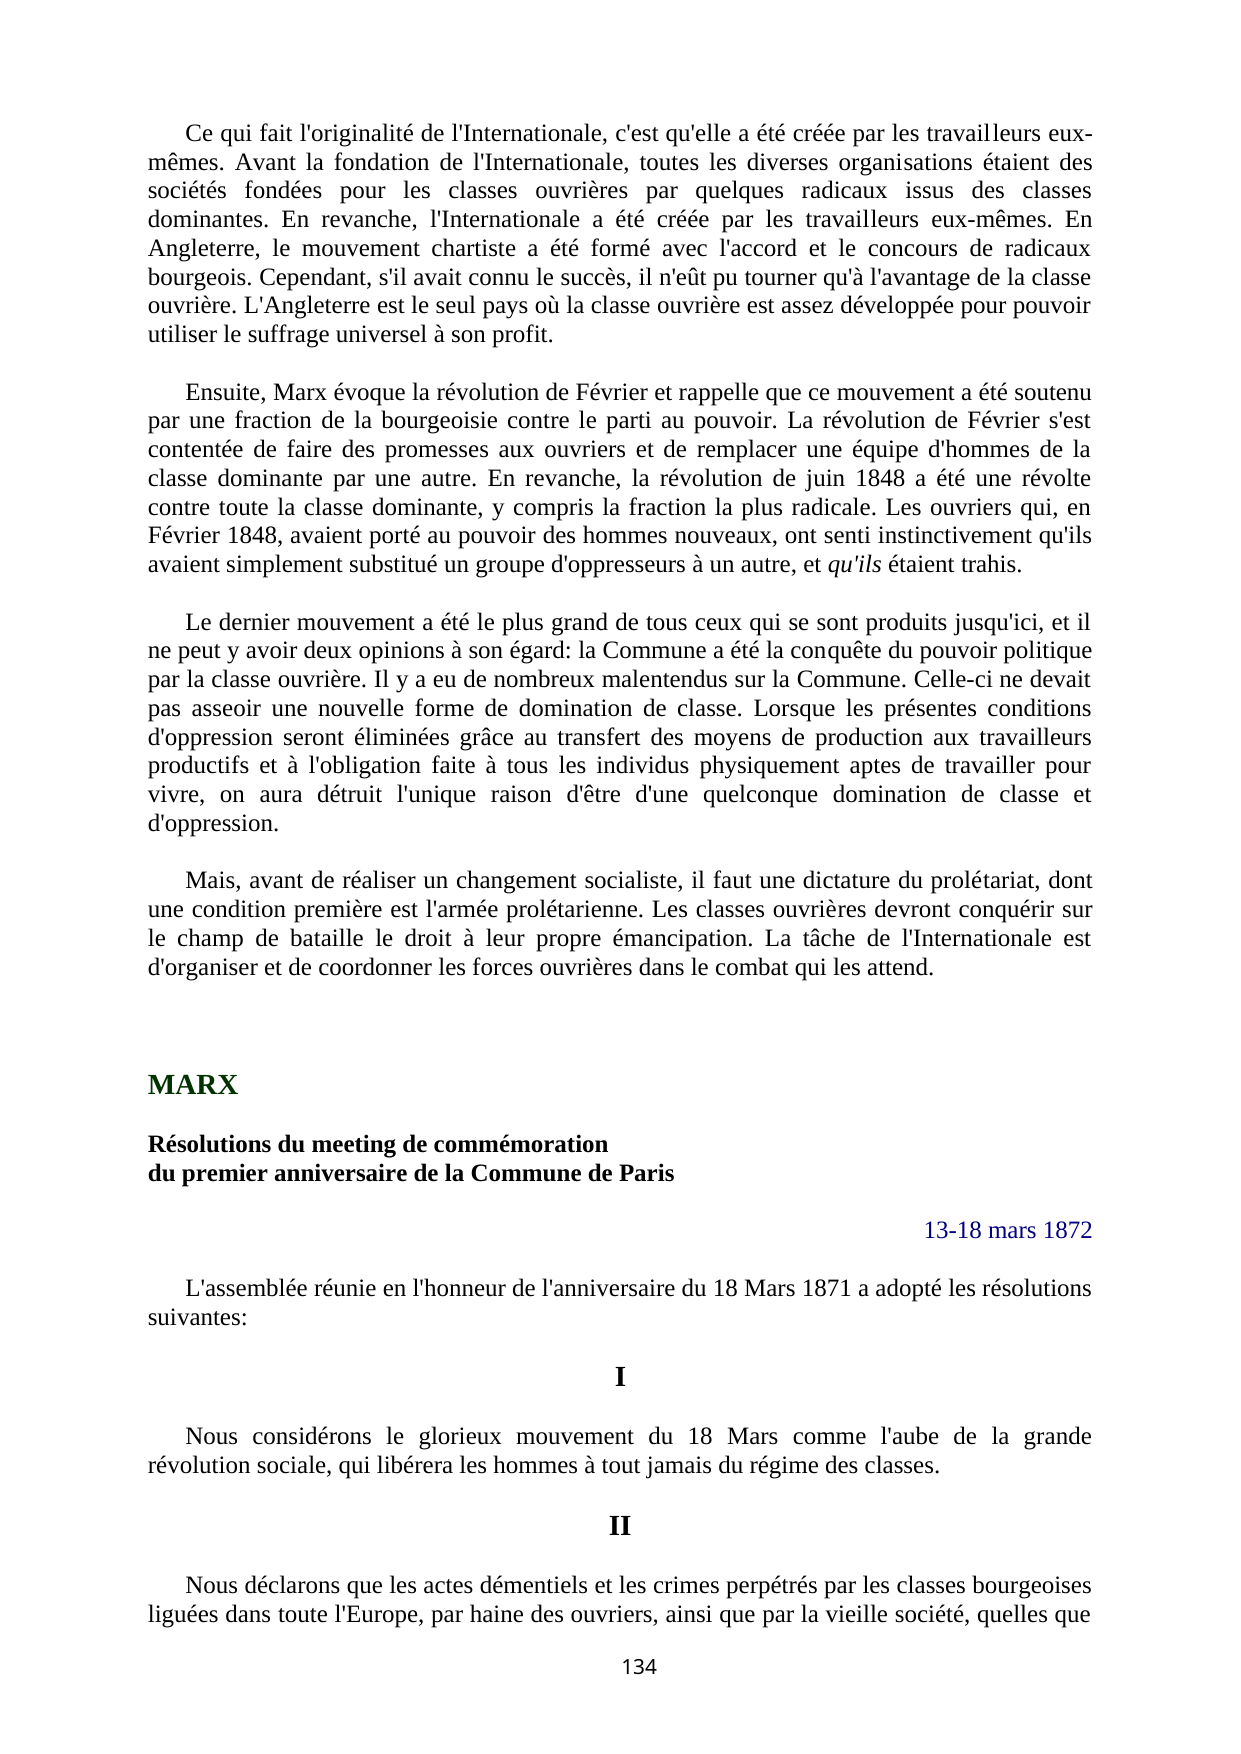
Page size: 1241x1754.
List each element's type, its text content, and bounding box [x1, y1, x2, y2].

text Mais, avant de réaliser un changement socialiste, il faut une dictature du prolé­tariat, dont une condition première est l'armée prolétarienne. Les classes ouvriè­res de­vront conquérir sur le champ de bataille le droit à leur propre émancipation. La tâche de l'Internationale est d'organiser et de coordonner les forces ouvrières dans le combat qui les attend. [148, 866, 1093, 981]
text Ce qui fait l'originalité de l'Internationale, c'est qu'elle a été créée par les travail­leurs eux-mêmes. Avant la fondation de l'Internationale, toutes les diverses organi­sa­tions étaient des sociétés fondées pour les classes ouvrières par quelques radicaux issus des classes dominantes. En revanche, l'Internationale a été créée par les travail­leurs eux-mêmes. En Angleterre, le mouvement chartiste a été formé avec l'accord et le concours de radicaux bourgeois. Cependant, s'il avait connu le succès, il n'eût pu tourner qu'à l'avantage de la classe ouvrière. L'Angleterre est le seul pays où la classe ouvrière est assez développée pour pouvoir utiliser le suffrage universel à son profit. [148, 118, 1093, 348]
text II [148, 1508, 1093, 1541]
text Le dernier mouvement a été le plus grand de tous ceux qui se sont produits jusqu'ici, et il ne peut y avoir deux opinions à son égard: la Commune a été la con­quête du pouvoir politique par la classe ouvrière. Il y a eu de nombreux malentendus sur la Commune. Celle-ci ne devait pas asseoir une nouvelle forme de domination de classe. Lorsque les présentes conditions d'oppression seront éliminées grâce au transfert des moyens de production aux travailleurs productifs et à l'obligation faite à tous les individus physiquement aptes de travailler pour vivre, on aura détruit l'unique raison d'être d'une quelconque domination de classe et d'oppression. [148, 607, 1093, 837]
text Résolutions du meeting de commémoration du premier anniversaire de la Commune de Paris [148, 1129, 1093, 1187]
text Nous considérons le glorieux mouvement du 18 Mars comme l'aube de la grande révolution sociale, qui libérera les hommes à tout jamais du régime des classes. [148, 1421, 1093, 1479]
text 13-18 mars 1872 [148, 1215, 1093, 1244]
text L'assemblée réunie en l'honneur de l'anniversaire du 18 Mars 1871 a adopté les résolutions suivantes: [148, 1273, 1093, 1330]
text I [148, 1359, 1093, 1393]
text Ensuite, Marx évoque la révolution de Février et rappelle que ce mouvement a été soutenu par une fraction de la bourgeoisie contre le parti au pouvoir. La révolution de Février s'est contentée de faire des promesses aux ouvriers et de remplacer une équipe d'hommes de la classe dominante par une autre. En revanche, la révolution de juin 1848 a été une révolte contre toute la classe dominante, y compris la fraction la plus radicale. Les ouvriers qui, en Février 1848, avaient porté au pouvoir des hommes nouveaux, ont senti instinctivement qu'ils avaient simplement substitué un groupe d'oppresseurs à un autre, et qu'ils étaient trahis. [148, 377, 1093, 578]
text Nous déclarons que les actes démentiels et les crimes perpétrés par les classes bourgeoises liguées dans toute l'Europe, par haine des ouvriers, ainsi que par la vieille société, quelles que [148, 1570, 1093, 1627]
text MARX [148, 1067, 1093, 1100]
